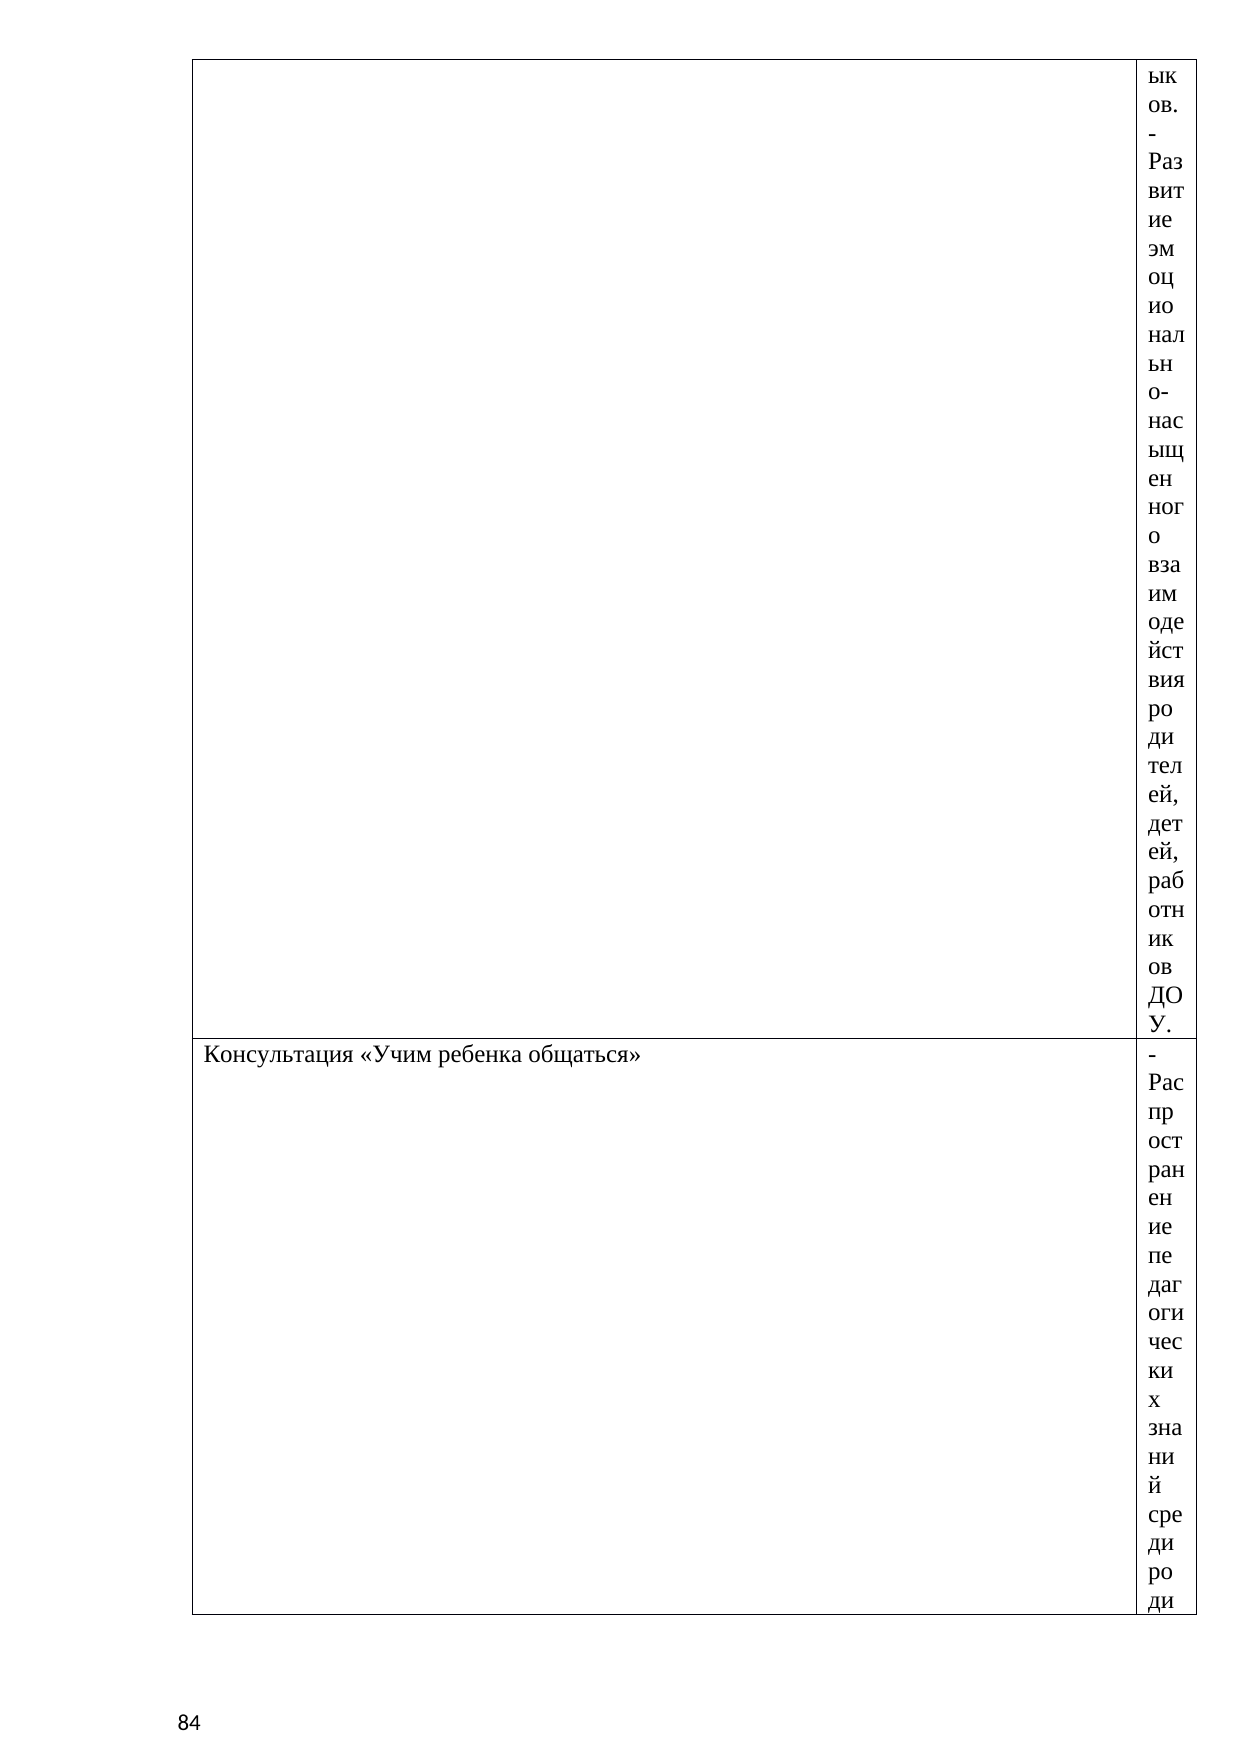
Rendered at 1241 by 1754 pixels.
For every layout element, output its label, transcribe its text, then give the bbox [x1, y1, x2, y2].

table_cell Консультация «Учим ребенка общаться» [193, 1039, 1136, 1614]
table_cell [193, 60, 1136, 1038]
table_cell -Распространение педагогических знаний среди роди [1137, 1039, 1196, 1614]
table_cell ыков. -Развитие эмоционально-насыщенного взаимодействия родителей, детей, работников ДОУ. [1137, 60, 1196, 1038]
